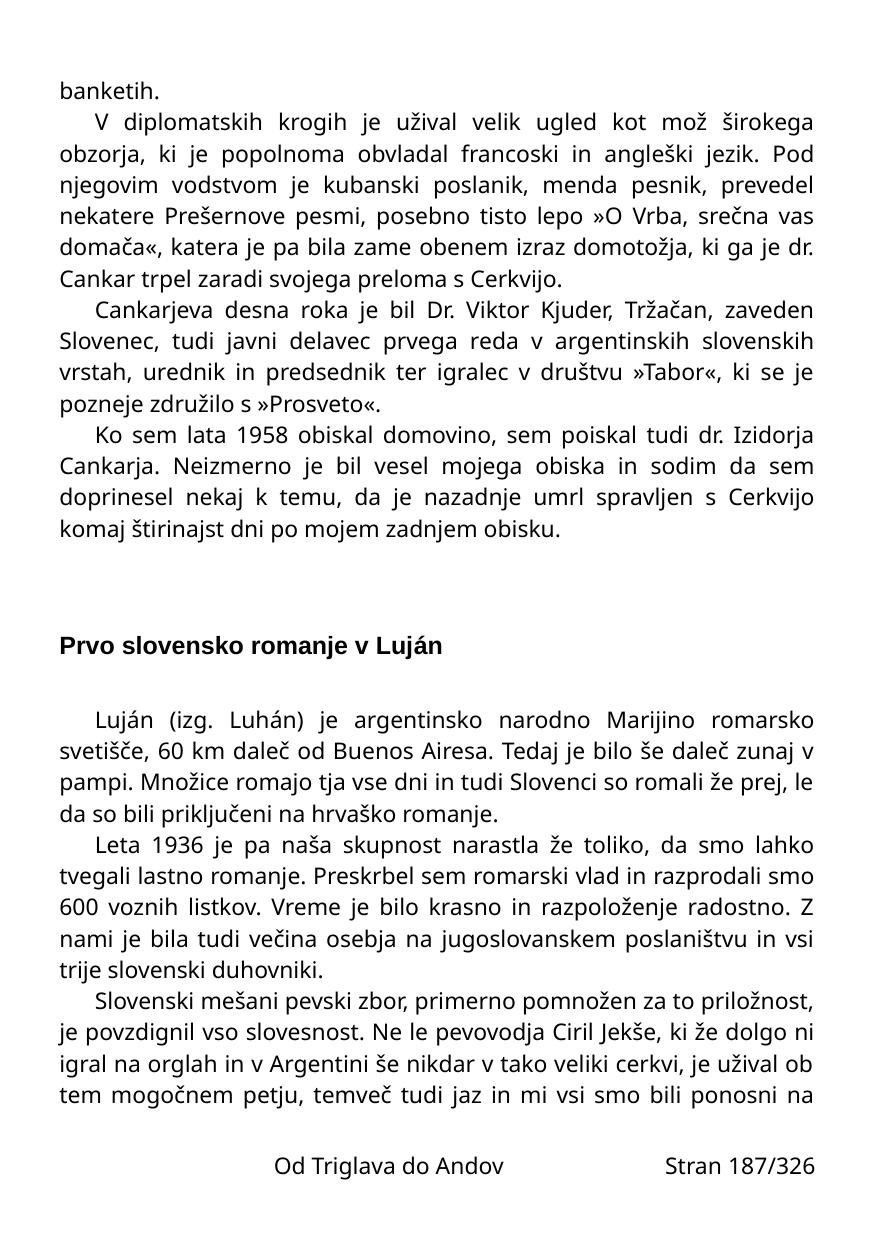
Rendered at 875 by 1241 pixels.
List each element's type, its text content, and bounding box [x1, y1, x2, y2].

text Luján (izg. Luhán) je argentinsko narodno Marijino romarsko svetišče, 60 km daleč od Buenos Airesa. Tedaj je bilo še daleč zunaj v pampi. Množice romajo tja vse dni in tudi Slovenci so romali že prej, le da so bili priključeni na hrvaško romanje. [59, 704, 815, 829]
text Slovenski mešani pevski zbor, primerno pomnožen za to priložnost, je povzdignil vso slovesnost. Ne le pevovodja Ciril Jekše, ki že dolgo ni igral na orglah in v Argentini še nikdar v tako veliki cerkvi, je užival ob tem mogočnem petju, temveč tudi jaz in mi vsi smo bili ponosni na [59, 985, 815, 1110]
text V diplomatskih krogih je užival velik ugled kot mož širokega obzorja, ki je popolnoma obvladal francoski in angleški jezik. Pod njegovim vodstvom je kubanski poslanik, menda pesnik, prevedel nekatere Prešernove pesmi, posebno tisto lepo »O Vrba, srečna vas domača«, katera je pa bila zame obenem izraz domotožja, ki ga je dr. Cankar trpel zaradi svojega preloma s Cerkvijo. [59, 106, 815, 294]
text Cankarjeva desna roka je bil Dr. Viktor Kjuder, Tržačan, zaveden Slovenec, tudi javni delavec prvega reda v argentinskih slovenskih vrstah, urednik in predsednik ter igralec v društvu »Tabor«, ki se je pozneje združilo s »Prosveto«. [59, 294, 815, 419]
subtitle Prvo slovensko romanje v Luján [59, 631, 815, 660]
text Leta 1936 je pa naša skupnost narastla že toliko, da smo lahko tvegali lastno romanje. Preskrbel sem romarski vlad in razprodali smo 600 voznih listkov. Vreme je bilo krasno in razpoloženje radostno. Z nami je bila tudi večina osebja na jugoslovanskem poslaništvu in vsi trije slovenski duhovniki. [59, 829, 815, 985]
text banketih. [59, 75, 815, 106]
text Ko sem lata 1958 obiskal domovino, sem poiskal tudi dr. Izidorja Cankarja. Neizmerno je bil vesel mojega obiska in sodim da sem doprinesel nekaj k temu, da je nazadnje umrl spravljen s Cerkvijo komaj štirinajst dni po mojem zadnjem obisku. [59, 419, 815, 544]
